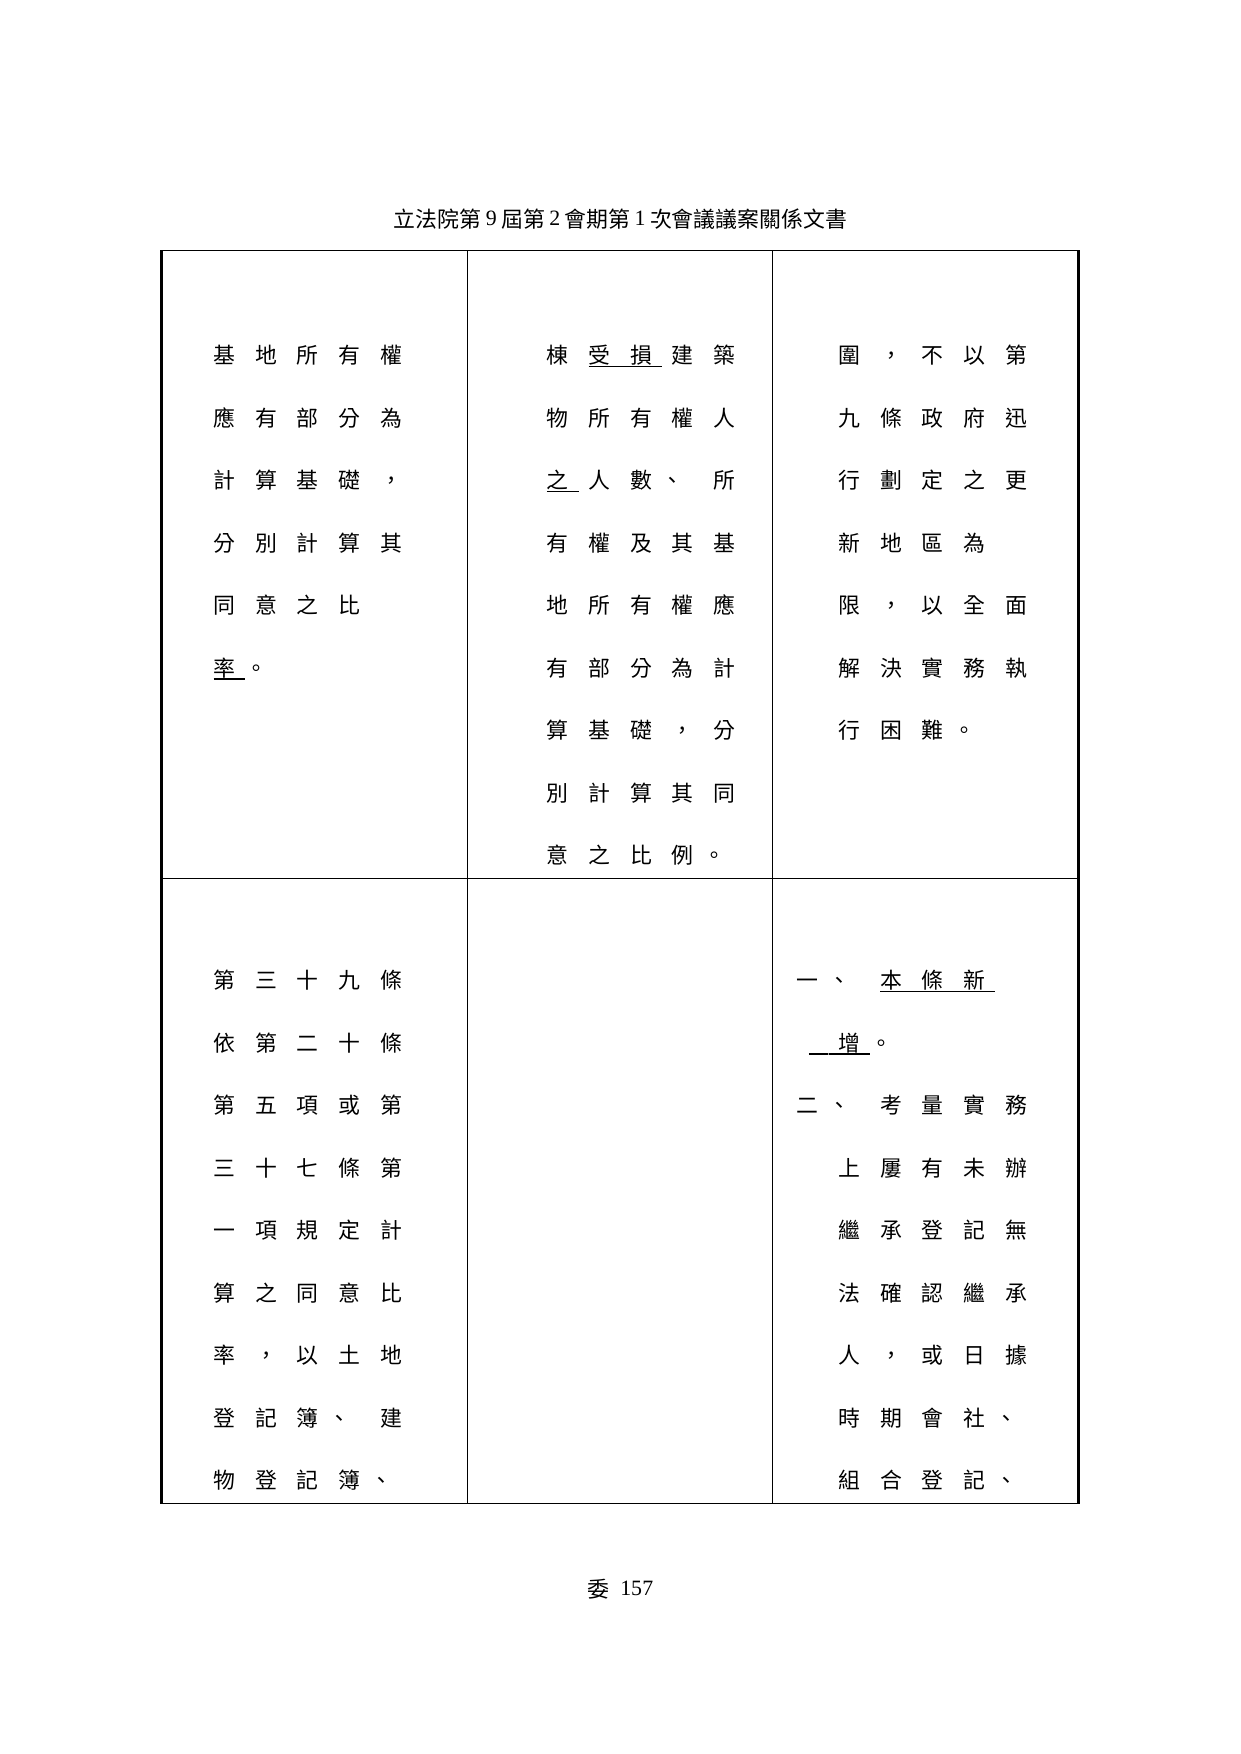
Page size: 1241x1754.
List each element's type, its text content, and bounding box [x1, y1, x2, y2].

table_cell [468, 879, 772, 1503]
table_cell 一、本條新增。 二、考量實務上屢有未辦繼承登記無法確認繼承人，或日據時期會社、組合登記、 [773, 879, 1077, 1503]
table_cell 第三十九條 依第二十條第五項或第三十七條第一項規定計算之同意比率，以土地登記簿、建物登記簿、 [163, 879, 467, 1503]
table_cell 圍，不以第九條政府迅行劃定之更新地區為限，以全面解決實務執行困難。 [773, 251, 1077, 878]
table_cell 基地所有權應有部分為計算基礎，分別計算其同意之比率。 [163, 251, 467, 878]
table_cell 棟受損建築物所有權人之人數、所有權及其基地所有權應有部分為計算基礎，分別計算其同意之比例。 [468, 251, 772, 878]
